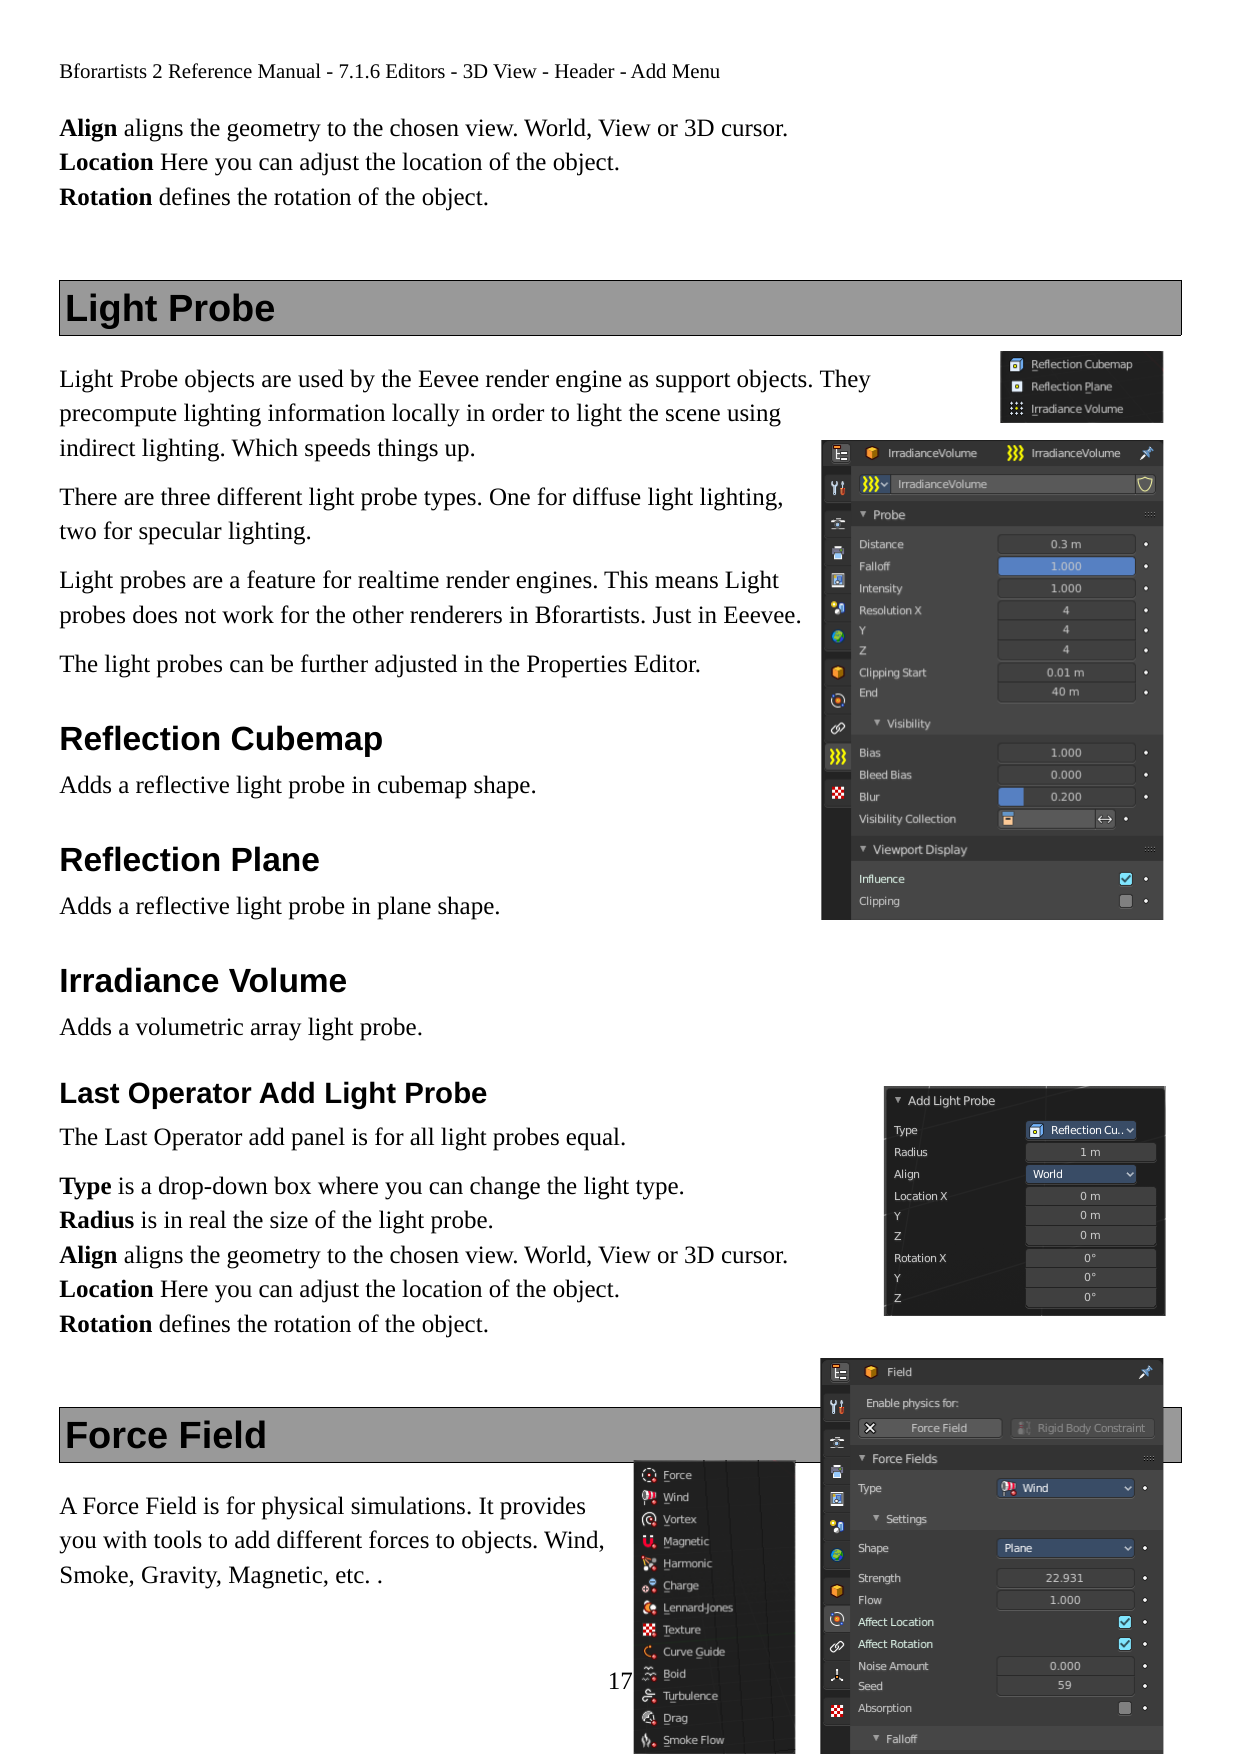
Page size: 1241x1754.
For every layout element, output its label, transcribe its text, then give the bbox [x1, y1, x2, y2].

subtitle Irradiance Volume [59, 961, 1181, 999]
subtitle Last Operator Add Light Probe [59, 1076, 1181, 1109]
picture [633, 1460, 796, 1754]
picture [821, 440, 1164, 920]
subtitle [1164, 840, 1181, 878]
text Align aligns the geometry to the chosen view. World, View or 3D cursor. Location Here you can adjust the location of the object. Rotation defines the rotation of the object. [59, 113, 1181, 210]
text The Last Operator add panel is for all light probes equal. [59, 1122, 883, 1151]
table_header [1164, 1408, 1181, 1462]
table_header Light Probe [60, 281, 1181, 335]
text Light probes are a feature for realtime render engines. This means Light probes does not work for the other renderers in Bforartists. Just in Eeevee. [59, 565, 821, 628]
text Light Probe objects are used by the Eevee render engine as support objects. They precompute lighting information locally in order to light the scene using indirect lighting. Which speeds things up. [59, 364, 1181, 461]
text Adds a reflective light probe in plane shape. [59, 891, 821, 920]
subtitle Reflection Plane [59, 840, 821, 878]
text A Force Field is for physical simulations. It provides you with tools to add different forces to objects. Wind, Smoke, Gravity, Magnetic, etc. . [59, 1491, 633, 1589]
text Adds a reflective light probe in cubemap shape. [59, 770, 821, 799]
subtitle Reflection Cubemap [59, 719, 821, 757]
text Adds a volumetric array light probe. [59, 1012, 1181, 1041]
text Type is a drop-down box where you can change the light type. Radius is in real the size of the light probe. Align aligns the geometry to the chosen view. World, View or 3D cursor. Location Here you can adjust the location of the object. Rotation defines the rotation of the object. [59, 1171, 1181, 1338]
table_header Force Field [60, 1408, 820, 1462]
text The light probes can be further adjusted in the Properties Editor. [59, 649, 821, 678]
picture [883, 1086, 1166, 1316]
text There are three different light probe types. One for diffuse light lighting, two for specular lighting. [59, 482, 821, 545]
subtitle [1164, 719, 1181, 757]
picture [820, 1358, 1164, 1754]
picture [1000, 351, 1164, 423]
